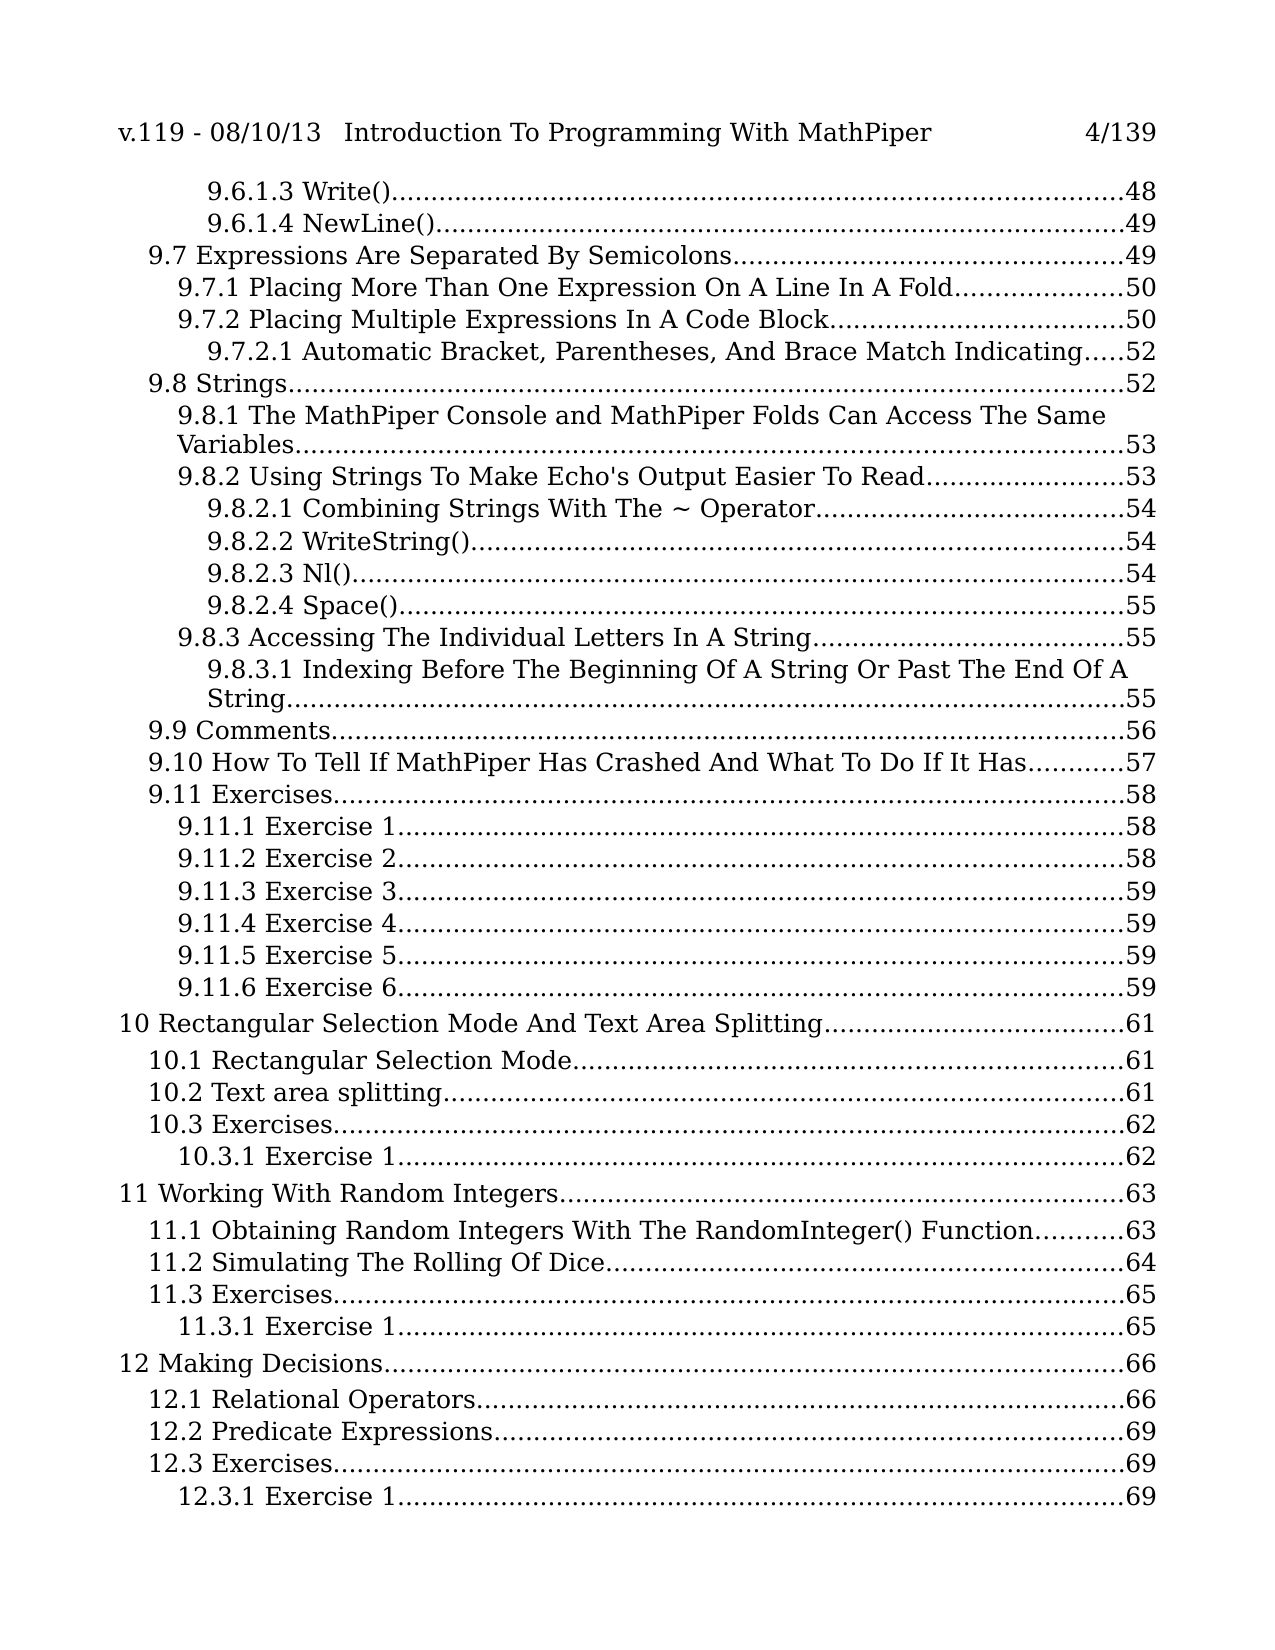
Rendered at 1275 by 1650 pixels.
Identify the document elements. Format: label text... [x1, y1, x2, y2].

text 11.2 Simulating The Rolling Of Dice 64 [148, 1248, 1157, 1277]
text 9.7.2 Placing Multiple Expressions In A Code Block 50 [177, 305, 1157, 334]
text 9.8.2.3 Nl() 54 [207, 559, 1157, 588]
text 10.3 Exercises 62 [148, 1111, 1157, 1140]
text 9.11.5 Exercise 5 59 [177, 941, 1157, 970]
text 9.8.3.1 Indexing Before The Beginning Of A String Or Past The End Of A String 55 [207, 655, 1157, 713]
text 11.1 Obtaining Random Integers With The RandomInteger() Function 63 [148, 1216, 1157, 1245]
text 9.11.1 Exercise 1 58 [177, 813, 1157, 842]
text 12 Making Decisions 66 [118, 1349, 1157, 1378]
text 9.9 Comments 56 [148, 716, 1157, 746]
text 9.11.3 Exercise 3 59 [177, 877, 1157, 906]
text 10.1 Rectangular Selection Mode 61 [148, 1046, 1157, 1076]
text 9.6.1.4 NewLine() 49 [207, 209, 1157, 238]
text 9.8.1 The MathPiper Console and MathPiper Folds Can Access The Same Variables 53 [177, 401, 1157, 460]
text 12.2 Predicate Expressions 69 [148, 1418, 1157, 1447]
text 9.8.2 Using Strings To Make Echo's Output Easier To Read 53 [177, 463, 1157, 492]
text 11.3.1 Exercise 1 65 [177, 1312, 1157, 1341]
text 9.8.2.2 WriteString() 54 [207, 527, 1157, 556]
text 11.3 Exercises 65 [148, 1280, 1157, 1309]
text 9.8.3 Accessing The Individual Letters In A String 55 [177, 623, 1157, 652]
text 9.11.2 Exercise 2 58 [177, 845, 1157, 874]
text 9.11.6 Exercise 6 59 [177, 973, 1157, 1002]
text 12.1 Relational Operators 66 [148, 1386, 1157, 1415]
text 9.11.4 Exercise 4 59 [177, 909, 1157, 938]
text 9.8.2.1 Combining Strings With The ~ Operator 54 [207, 495, 1157, 524]
text 9.10 How To Tell If MathPiper Has Crashed And What To Do If It Has 57 [148, 748, 1157, 778]
text 9.7.2.1 Automatic Bracket, Parentheses, And Brace Match Indicating 52 [207, 337, 1157, 366]
text 12.3 Exercises 69 [148, 1450, 1157, 1479]
text 11 Working With Random Integers 63 [118, 1179, 1157, 1208]
text 9.8.2.4 Space() 55 [207, 591, 1157, 620]
text 9.11 Exercises 58 [148, 781, 1157, 810]
text 9.7 Expressions Are Separated By Semicolons 49 [148, 241, 1157, 270]
text 10.3.1 Exercise 1 62 [177, 1143, 1157, 1172]
text 10.2 Text area splitting 61 [148, 1078, 1157, 1108]
text 9.6.1.3 Write() 48 [207, 177, 1157, 206]
text 9.7.1 Placing More Than One Expression On A Line In A Fold 50 [177, 273, 1157, 302]
text 9.8 Strings 52 [148, 369, 1157, 398]
text 12.3.1 Exercise 1 69 [177, 1482, 1157, 1511]
text 10 Rectangular Selection Mode And Text Area Splitting 61 [118, 1010, 1157, 1039]
